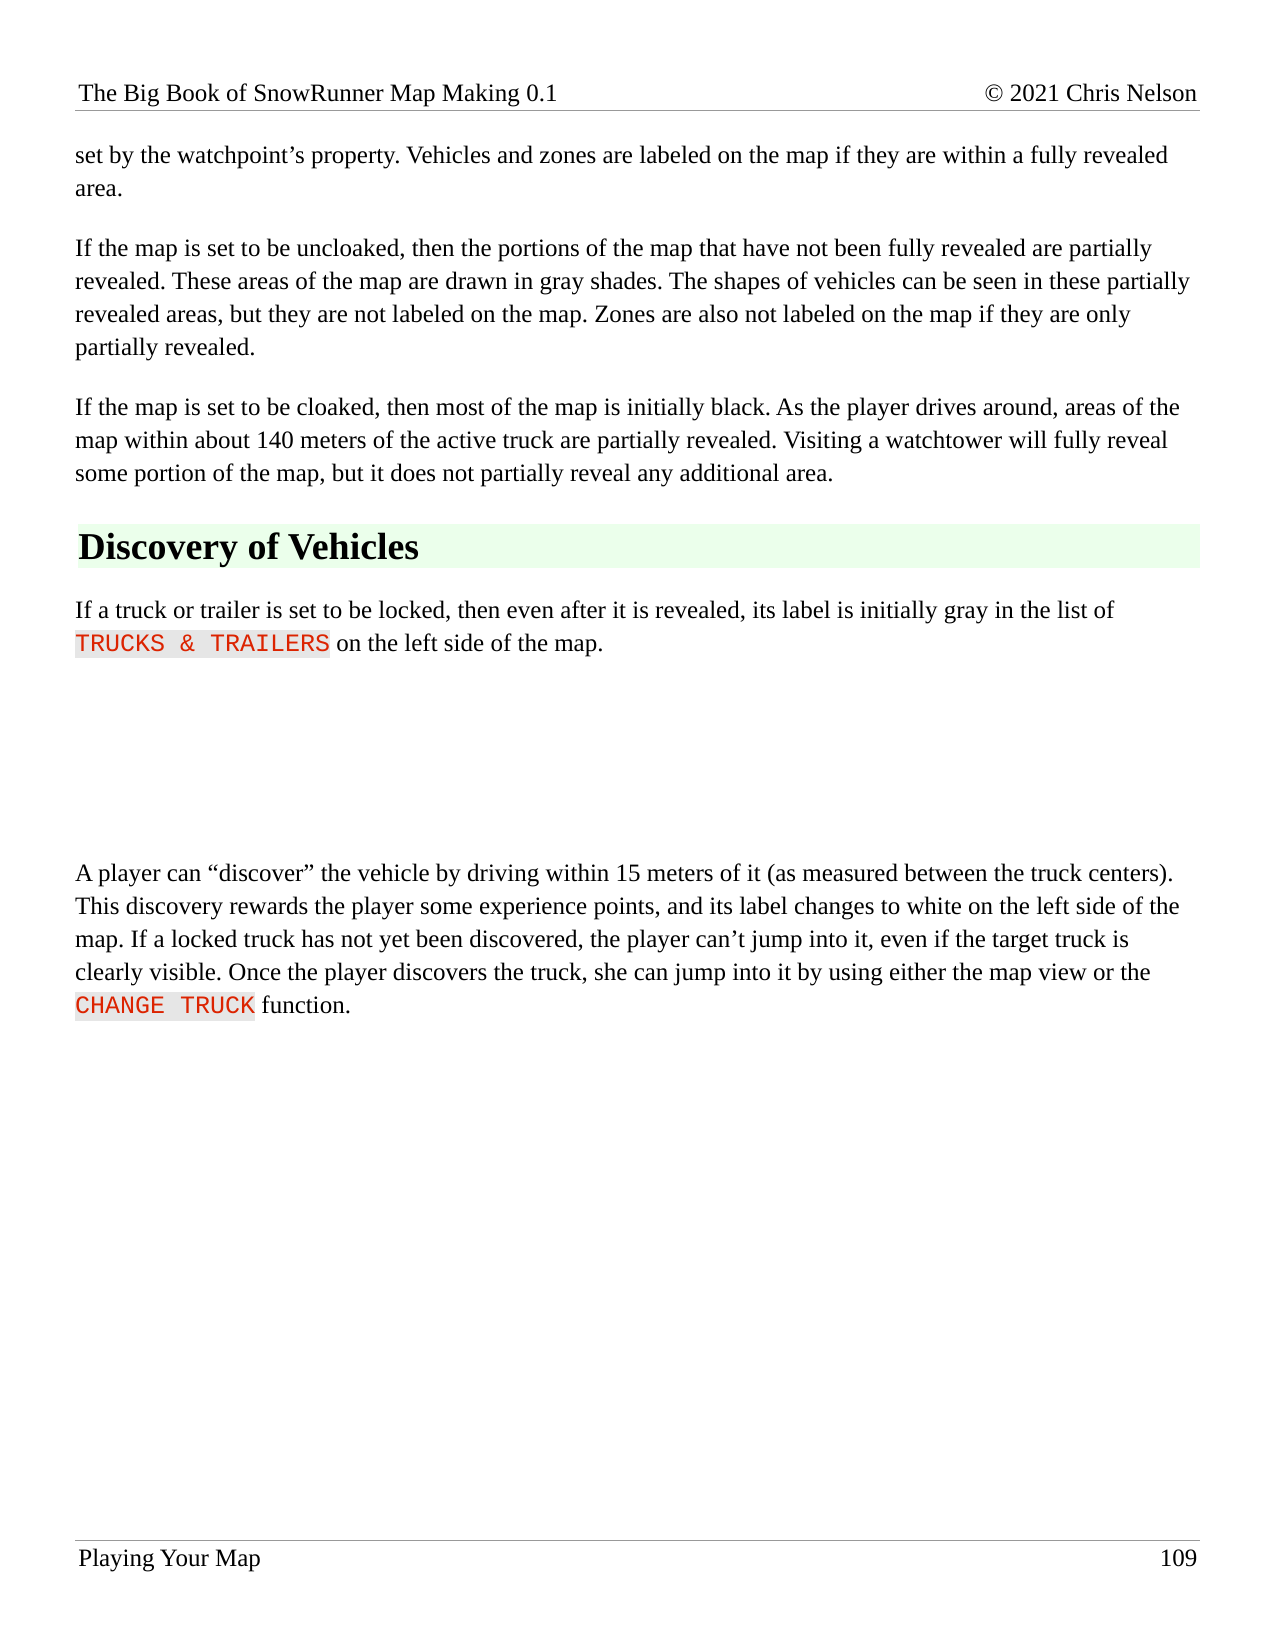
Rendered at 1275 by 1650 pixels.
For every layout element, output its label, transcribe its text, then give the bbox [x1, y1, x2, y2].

text If a truck or trailer is set to be locked, then even after it is revealed, its label is initially gray in the list of TRUCKS & TRAILERS on the left side of the map. [75, 595, 1200, 658]
text set by the watchpoint’s property. Vehicles and zones are labeled on the map if they are within a fully revealed area. [75, 140, 1200, 202]
text If the map is set to be cloaked, then most of the map is initially black. As the player drives around, areas of the map within about 140 meters of the active truck are partially revealed. Visiting a watchtower will fully reveal some portion of the map, but it does not partially reveal any additional area. [75, 392, 1200, 487]
subtitle Discovery of Vehicles [78, 524, 1200, 568]
text If the map is set to be uncloaked, then the portions of the map that have not been fully revealed are partially revealed. These areas of the map are drawn in gray shades. The shapes of vehicles can be seen in these partially revealed areas, but they are not labeled on the map. Zones are also not labeled on the map if they are only partially revealed. [75, 233, 1200, 361]
text A player can “discover” the vehicle by driving within 15 meters of it (as measured between the truck centers). This discovery rewards the player some experience points, and its label changes to white on the left side of the map. If a locked truck has not yet been discovered, the player can’t jump into it, even if the target truck is clearly visible. Once the player discovers the truck, she can jump into it by using either the map view or the CHANGE TRUCK function. [75, 858, 1200, 1021]
